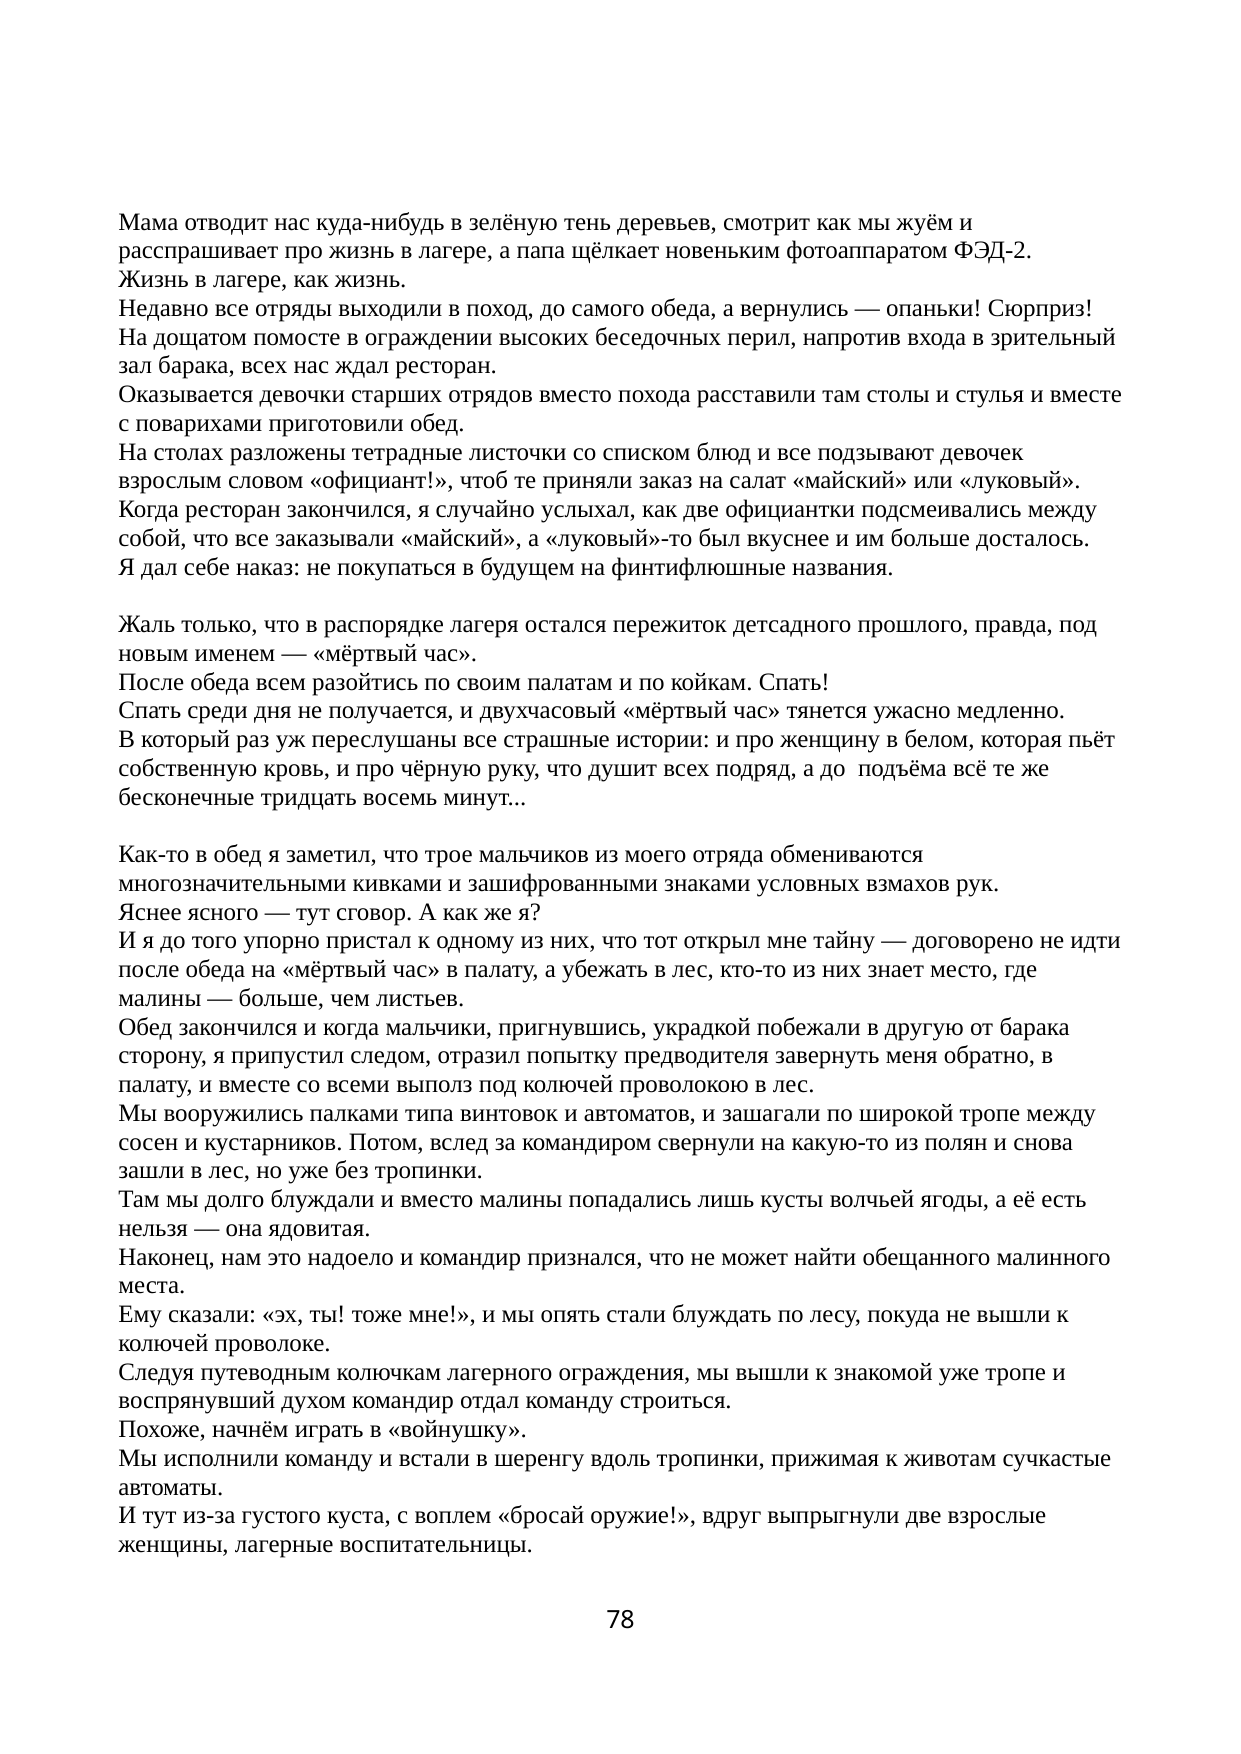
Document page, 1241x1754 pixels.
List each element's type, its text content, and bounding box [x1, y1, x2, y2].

text Ему сказали: «эх, ты! тоже мне!», и мы опять стали блуждать по лесу, покуда не вышли к колючей проволоке. [118, 1299, 1122, 1357]
text Яснее ясного — тут сговор. А как же я? [118, 897, 1122, 926]
text Жаль только, что в распорядке лагеря остался пережиток детсадного прошлого, правда, под новым именем — «мёртвый час». [118, 609, 1122, 667]
text Наконец, нам это надоело и командир признался, что не может найти обещанного малинного места. [118, 1242, 1122, 1299]
text И я до того упорно пристал к одному из них, что тот открыл мне тайну — договорено не идти после обеда на «мёртвый час» в палату, а убежать в лес, кто-то из них знает место, где малины — больше, чем листьев. [118, 926, 1122, 1012]
text Как-то в обед я заметил, что трое мальчиков из моего отряда обмениваются многозначительными кивками и зашифрованными знаками условных взмахов рук. [118, 839, 1122, 897]
text Я дал себе наказ: не покупаться в будущем на финтифлюшные названия. [118, 552, 1122, 581]
text Недавно все отряды выходили в поход, до самого обеда, а вернулись — опаньки! Сюрприз! [118, 293, 1122, 322]
text Спать среди дня не получается, и двухчасовый «мёртвый час» тянется ужасно медленно. [118, 696, 1122, 724]
text На столах разложены тетрадные листочки со списком блюд и все подзывают девочек взрослым словом «официант!», чтоб те приняли заказ на салат «майский» или «луковый». [118, 437, 1122, 494]
text Оказывается девочки старших отрядов вместо похода расставили там столы и стулья и вместе с поварихами приготовили обед. [118, 379, 1122, 437]
text Когда ресторан закончился, я случайно услыхал, как две официантки подсмеивались между собой, что все заказывали «майский», а «луковый»-то был вкуснее и им больше досталось. [118, 494, 1122, 552]
text Мама отводит нас куда-нибудь в зелёную тень деревьев, смотрит как мы жуём и расспрашивает про жизнь в лагере, а папа щёлкает новеньким фотоаппаратом ФЭД-2. [118, 207, 1122, 264]
text Следуя путеводным колючкам лагерного ограждения, мы вышли к знакомой уже тропе и воспрянувший духом командир отдал команду строиться. [118, 1357, 1122, 1414]
text Мы вооружились палками типа винтовок и автоматов, и зашагали по широкой тропе между сосен и кустарников. Потом, вслед за командиром свернули на какую-то из полян и снова зашли в лес, но уже без тропинки. [118, 1098, 1122, 1184]
text Мы исполнили команду и встали в шеренгу вдоль тропинки, прижимая к животам сучкастые автоматы. [118, 1443, 1122, 1501]
text Там мы долго блуждали и вместо малины попадались лишь кусты волчьей ягоды, а её есть нельзя — она ядовитая. [118, 1184, 1122, 1242]
text На дощатом помосте в ограждении высоких беседочных перил, напротив входа в зрительный зал барака, всех нас ждал ресторан. [118, 322, 1122, 379]
text И тут из-за густого куста, с воплем «бросай оружие!», вдруг выпрыгнули две взрослые женщины, лагерные воспитательницы. [118, 1501, 1122, 1558]
text После обеда всем разойтись по своим палатам и по койкам. Спать! [118, 667, 1122, 696]
text В который раз уж переслушаны все страшные истории: и про женщину в белом, которая пьёт собственную кровь, и про чёрную руку, что душит всех подряд, а до подъёма всё те же бесконечные тридцать восемь минут... [118, 724, 1122, 811]
text Жизнь в лагере, как жизнь. [118, 264, 1122, 293]
text Похоже, начнём играть в «войнушку». [118, 1414, 1122, 1443]
text Обед закончился и когда мальчики, пригнувшись, украдкой побежали в другую от барака сторону, я припустил следом, отразил попытку предводителя завернуть меня обратно, в палату, и вместе со всеми выполз под колючей проволокою в лес. [118, 1012, 1122, 1098]
